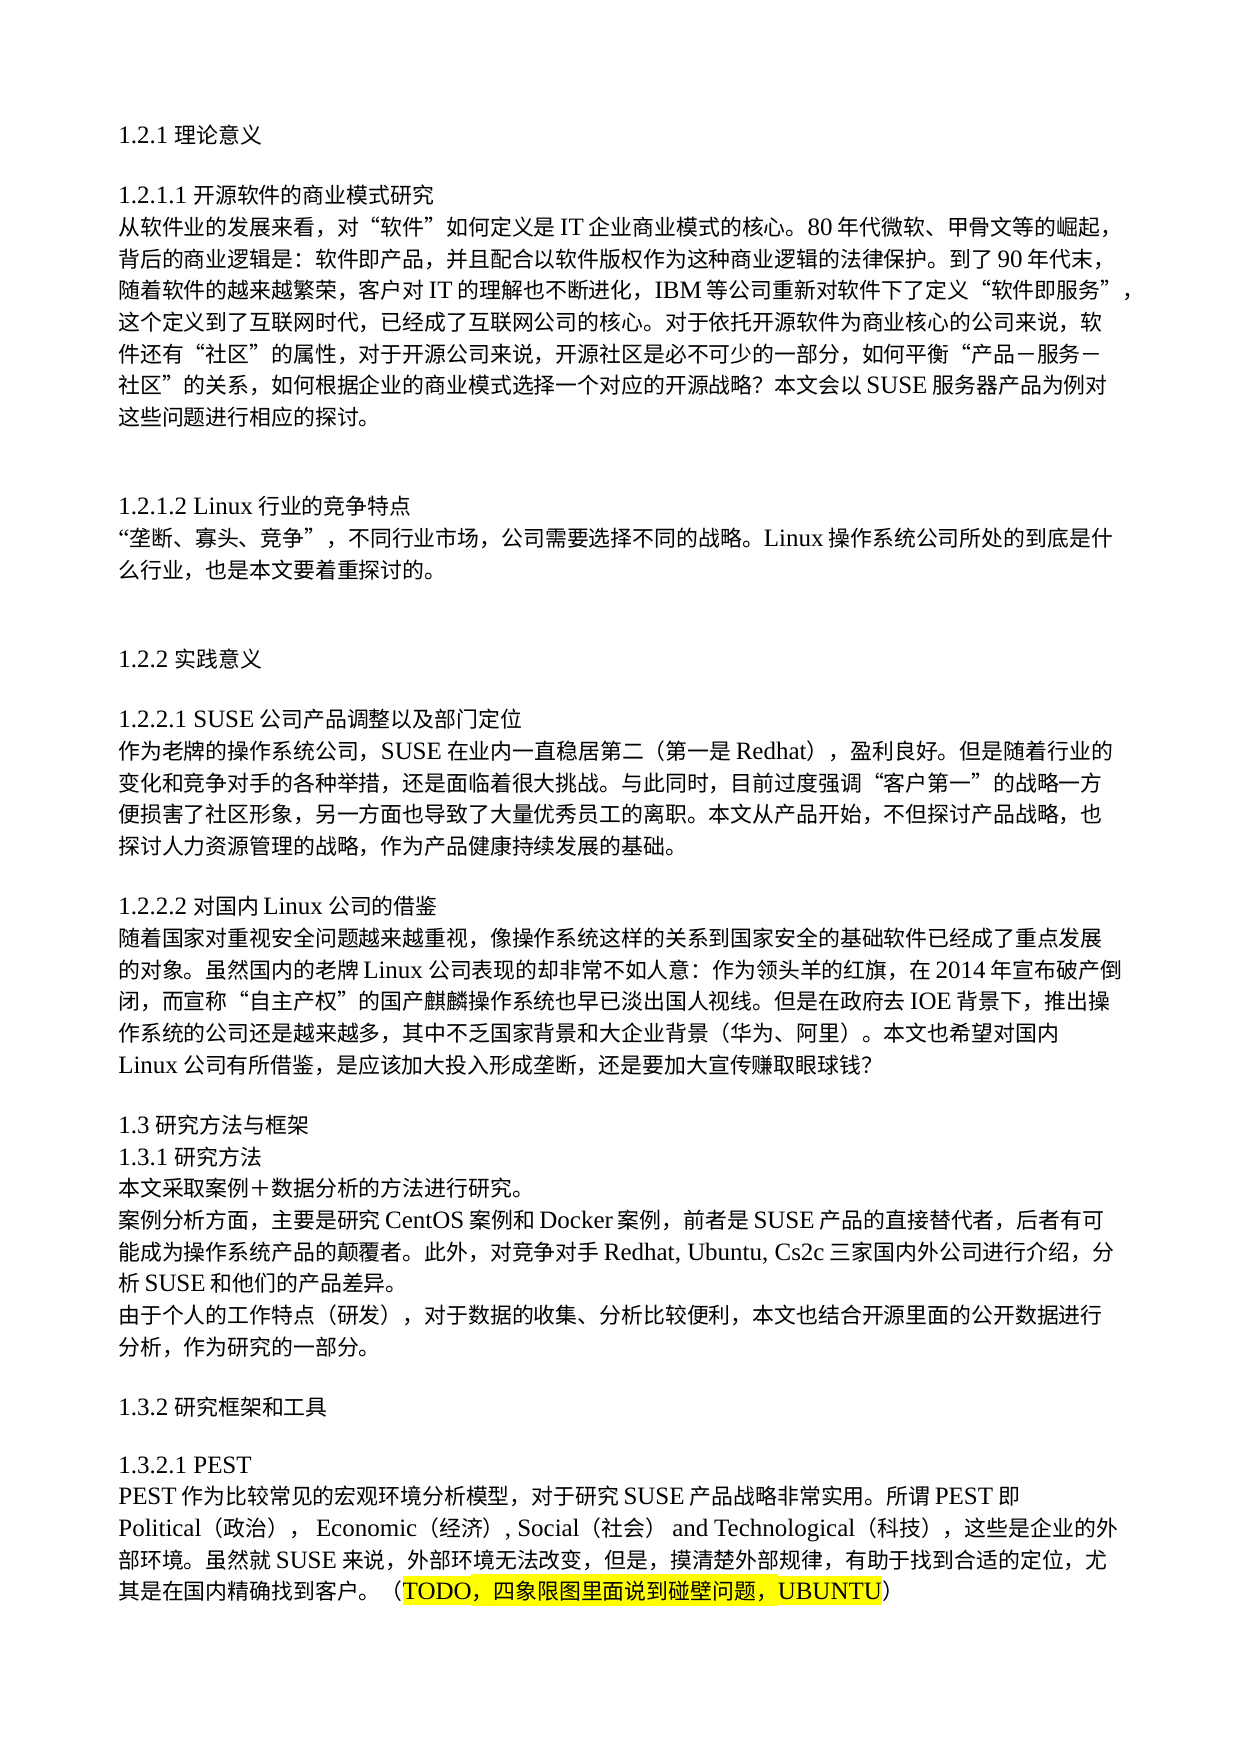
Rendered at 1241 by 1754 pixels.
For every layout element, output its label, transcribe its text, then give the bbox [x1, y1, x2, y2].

text 由于个人的工作特点（研发），对于数据的收集、分析比较便利，本文也结合开源里面的公开数据进行分析，作为研究的一部分。 [118, 1298, 1122, 1361]
text 1.2.2.2 对国内Linux公司的借鉴 [118, 889, 1122, 921]
text 1.2.2 实践意义 [118, 642, 1122, 673]
text “垄断、寡头、竞争”，不同行业市场，公司需要选择不同的战略。Linux操作系统公司所处的到底是什么行业，也是本文要着重探讨的。 [118, 521, 1122, 584]
text 1.3.1 研究方法 [118, 1140, 1122, 1171]
text 作为老牌的操作系统公司，SUSE在业内一直稳居第二（第一是Redhat），盈利良好。但是随着行业的变化和竞争对手的各种举措，还是面临着很大挑战。与此同时，目前过度强调“客户第一”的战略一方便损害了社区形象，另一方面也导致了大量优秀员工的离职。本文从产品开始，不但探讨产品战略，也探讨人力资源管理的战略，作为产品健康持续发展的基础。 [118, 734, 1122, 861]
text 本文采取案例＋数据分析的方法进行研究。 [118, 1171, 1122, 1203]
text 1.2.1 理论意义 [118, 118, 1122, 150]
text 随着国家对重视安全问题越来越重视，像操作系统这样的关系到国家安全的基础软件已经成了重点发展的对象。虽然国内的老牌Linux公司表现的却非常不如人意：作为领头羊的红旗，在2014年宣布破产倒闭，而宣称“自主产权”的国产麒麟操作系统也早已淡出国人视线。但是在政府去IOE背景下，推出操作系统的公司还是越来越多，其中不乏国家背景和大企业背景（华为、阿里）。本文也希望对国内Linux公司有所借鉴，是应该加大投入形成垄断，还是要加大宣传赚取眼球钱？ [118, 921, 1122, 1079]
text 1.3.2.1 PEST [118, 1451, 1122, 1479]
text 案例分析方面，主要是研究CentOS案例和Docker案例，前者是SUSE产品的直接替代者，后者有可能成为操作系统产品的颠覆者。此外，对竞争对手Redhat, Ubuntu, Cs2c三家国内外公司进行介绍，分析SUSE和他们的产品差异。 [118, 1203, 1122, 1298]
text 1.2.1.1 开源软件的商业模式研究 [118, 178, 1122, 210]
text 1.3 研究方法与框架 [118, 1108, 1122, 1140]
text 1.3.2 研究框架和工具 [118, 1390, 1122, 1422]
text 1.2.1.2 Linux行业的竞争特点 [118, 489, 1122, 521]
text 1.2.2.1 SUSE公司产品调整以及部门定位 [118, 702, 1122, 734]
text 从软件业的发展来看，对“软件”如何定义是IT企业商业模式的核心。80年代微软、甲骨文等的崛起，背后的商业逻辑是：软件即产品，并且配合以软件版权作为这种商业逻辑的法律保护。到了90年代末，随着软件的越来越繁荣，客户对IT的理解也不断进化，IBM等公司重新对软件下了定义“软件即服务”，这个定义到了互联网时代，已经成了互联网公司的核心。对于依托开源软件为商业核心的公司来说，软件还有“社区”的属性，对于开源公司来说，开源社区是必不可少的一部分，如何平衡“产品－服务－社区”的关系，如何根据企业的商业模式选择一个对应的开源战略？本文会以SUSE服务器产品为例对这些问题进行相应的探讨。 [118, 210, 1122, 432]
text PEST作为比较常见的宏观环境分析模型，对于研究SUSE产品战略非常实用。所谓PEST即 Political（政治）， Economic（经济）, Social（社会） and Technological（科技），这些是企业的外部环境。虽然就SUSE来说，外部环境无法改变，但是，摸清楚外部规律，有助于找到合适的定位，尤其是在国内精确找到客户。（TODO，四象限图里面说到碰壁问题，UBUNTU） [118, 1479, 1122, 1606]
